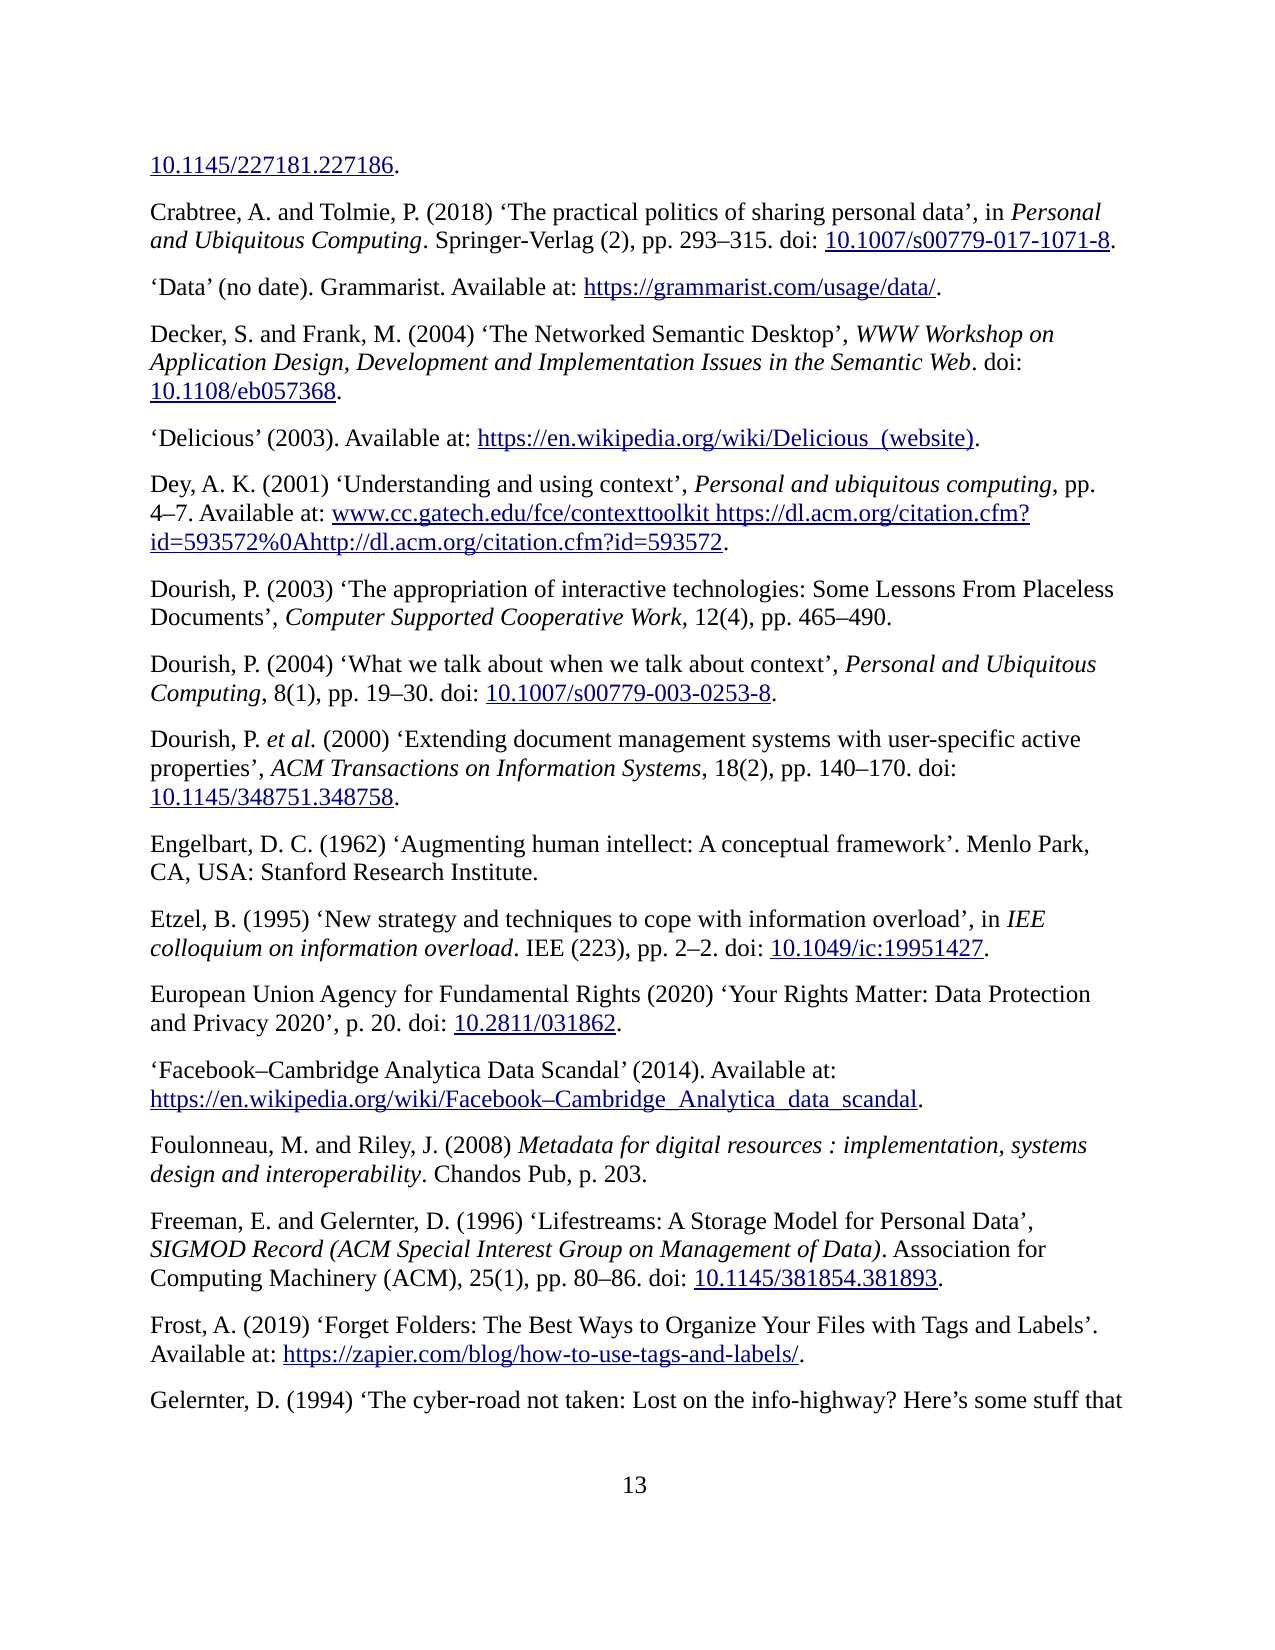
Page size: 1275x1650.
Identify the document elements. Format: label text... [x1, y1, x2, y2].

text Decker, S. and Frank, M. (2004) ‘The Networked Semantic Desktop’, WWW Workshop on Application Design, Development and Implementation Issues in the Semantic Web. doi: 10.1108/eb057368. [150, 319, 1125, 405]
text European Union Agency for Fundamental Rights (2020) ‘Your Rights Matter: Data Protection and Privacy 2020’, p. 20. doi: 10.2811/031862. [150, 979, 1125, 1037]
text ‘Data’ (no date). Grammarist. Available at: https://grammarist.com/usage/data/. [150, 272, 1125, 301]
text Gelernter, D. (1994) ‘The cyber-road not taken: Lost on the info-highway? Here’s some stuff that [150, 1385, 1125, 1414]
text 10.1145/227181.227186. [150, 150, 1125, 179]
text Frost, A. (2019) ‘Forget Folders: The Best Ways to Organize Your Files with Tags and Labels’. Available at: https://zapier.com/blog/how-to-use-tags-and-labels/. [150, 1310, 1125, 1367]
text ‘Facebook–Cambridge Analytica Data Scandal’ (2014). Available at: https://en.wikipedia.org/wiki/Facebook–Cambridge_Analytica_data_scandal. [150, 1055, 1125, 1112]
text Dourish, P. (2003) ‘The appropriation of interactive technologies: Some Lessons From Placeless Documents’, Computer Supported Cooperative Work, 12(4), pp. 465–490. [150, 574, 1125, 631]
text Dourish, P. et al. (2000) ‘Extending document management systems with user-specific active properties’, ACM Transactions on Information Systems, 18(2), pp. 140–170. doi: 10.1145/348751.348758. [150, 724, 1125, 811]
text Foulonneau, M. and Riley, J. (2008) Metadata for digital resources : implementation, systems design and interoperability. Chandos Pub, p. 203. [150, 1130, 1125, 1188]
text Engelbart, D. C. (1962) ‘Augmenting human intellect: A conceptual framework’. Menlo Park, CA, USA: Stanford Research Institute. [150, 829, 1125, 886]
text Freeman, E. and Gelernter, D. (1996) ‘Lifestreams: A Storage Model for Personal Data’, SIGMOD Record (ACM Special Interest Group on Management of Data). Association for Computing Machinery (ACM), 25(1), pp. 80–86. doi: 10.1145/381854.381893. [150, 1206, 1125, 1292]
text Etzel, B. (1995) ‘New strategy and techniques to cope with information overload’, in IEE colloquium on information overload. IEE (223), pp. 2–2. doi: 10.1049/ic:19951427. [150, 904, 1125, 962]
text Dourish, P. (2004) ‘What we talk about when we talk about context’, Personal and Ubiquitous Computing, 8(1), pp. 19–30. doi: 10.1007/s00779-003-0253-8. [150, 649, 1125, 707]
text Crabtree, A. and Tolmie, P. (2018) ‘The practical politics of sharing personal data’, in Personal and Ubiquitous Computing. Springer-Verlag (2), pp. 293–315. doi: 10.1007/s00779-017-1071-8. [150, 197, 1125, 254]
text ‘Delicious’ (2003). Available at: https://en.wikipedia.org/wiki/Delicious_(website). [150, 423, 1125, 452]
text Dey, A. K. (2001) ‘Understanding and using context’, Personal and ubiquitous computing, pp. 4–7. Available at: www.cc.gatech.edu/fce/contexttoolkit https://dl.acm.org/citation.cfm?id=593572%0Ahttp://dl.acm.org/citation.cfm?id=593572. [150, 469, 1125, 556]
